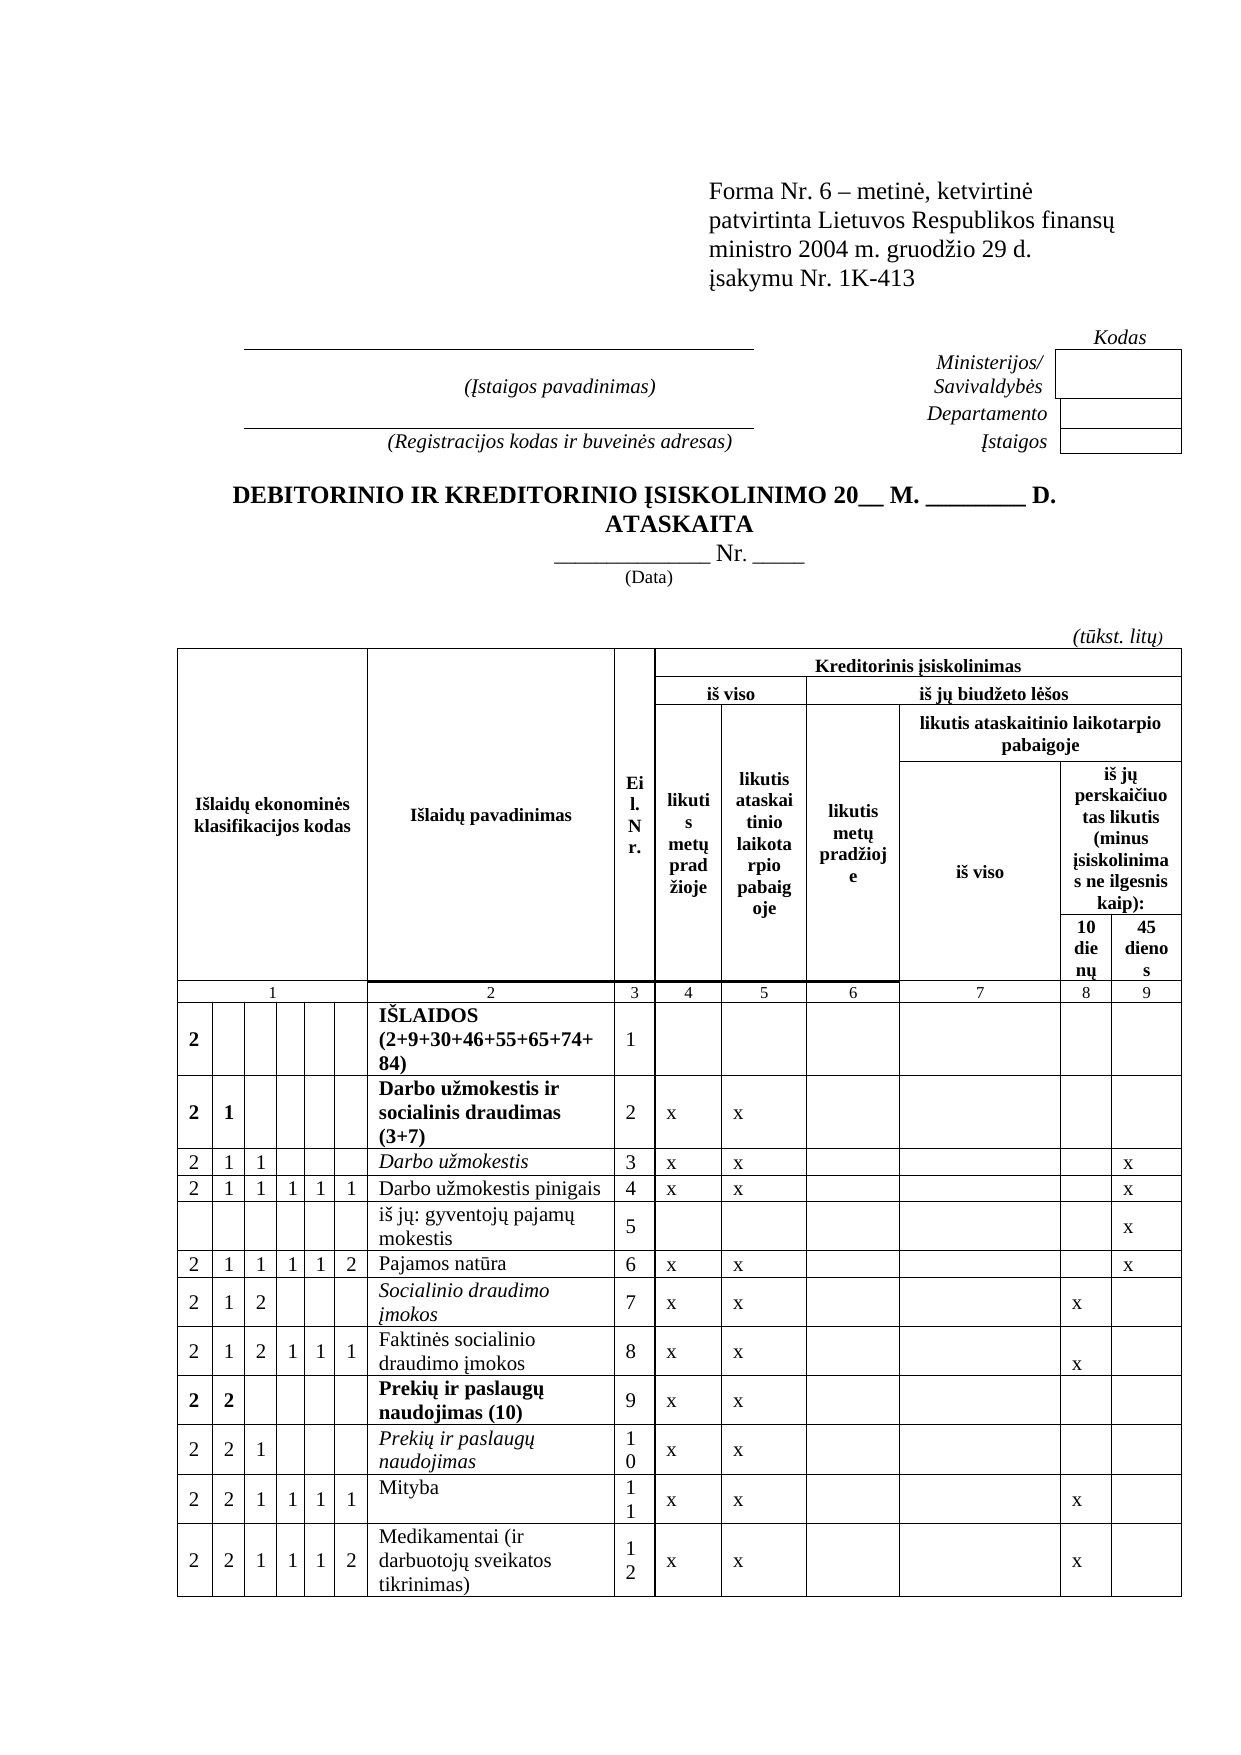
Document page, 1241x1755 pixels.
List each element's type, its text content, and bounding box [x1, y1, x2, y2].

table_cell [807, 398, 899, 427]
table_cell [784, 349, 818, 398]
table_cell [244, 453, 276, 478]
table_cell [807, 1176, 899, 1201]
table_cell [807, 428, 899, 453]
table_cell (Registracijos kodas ir buveinės adresas) [368, 429, 754, 453]
table_cell Departamento [900, 398, 1060, 427]
table_cell x [656, 1524, 721, 1596]
table_cell Socialinio draudimo įmokos [368, 1278, 614, 1326]
table_header [807, 320, 899, 349]
table_cell [305, 1278, 334, 1326]
table_cell [1112, 1327, 1181, 1375]
table_cell 1 [305, 1327, 334, 1375]
table_cell [277, 1149, 304, 1174]
table_cell [277, 1376, 304, 1424]
table_cell x [722, 1475, 806, 1523]
table_cell [276, 453, 304, 478]
table_cell x [722, 1524, 806, 1596]
table_cell [335, 1076, 367, 1148]
table_cell 9 [1112, 981, 1181, 1002]
table_cell x [1061, 1524, 1111, 1596]
table_cell [807, 1076, 899, 1148]
table_cell 1 [277, 1176, 304, 1201]
table_cell [245, 1376, 276, 1424]
table_cell [900, 1278, 1060, 1326]
table_cell [1061, 1176, 1111, 1201]
table_cell 1 [615, 1003, 654, 1075]
table_cell 2 [178, 1176, 212, 1201]
table_cell (tūkst. litų) [1038, 617, 1175, 648]
table_header [368, 320, 614, 349]
table_cell x [1061, 1278, 1111, 1326]
table_cell 10 [615, 1425, 654, 1473]
table_header [244, 320, 276, 349]
table_cell [807, 1003, 899, 1075]
table_cell [807, 1251, 899, 1277]
table_cell [212, 398, 244, 427]
table_cell Darbo užmokestis pinigais [368, 1176, 614, 1201]
table_cell [277, 1278, 304, 1326]
table_cell [807, 1149, 899, 1174]
table_cell [276, 398, 304, 427]
table_cell [178, 1202, 212, 1250]
table_cell [245, 1202, 276, 1250]
table_cell 1 [305, 1176, 334, 1201]
table_cell 5 [722, 983, 806, 1002]
table_cell [213, 1003, 244, 1075]
table_cell [1061, 1076, 1111, 1148]
table_cell x [656, 1376, 721, 1424]
table_cell [305, 1076, 334, 1148]
table_cell [807, 1475, 899, 1523]
table_cell 2 [245, 1327, 276, 1375]
table_cell x [656, 1176, 721, 1201]
table_cell x [722, 1149, 806, 1174]
table_cell 3 [615, 1149, 654, 1174]
table_cell 1 [213, 1076, 244, 1148]
table_cell [1060, 454, 1112, 478]
table_cell [212, 453, 244, 478]
table_cell 2 [178, 1003, 212, 1075]
table_cell [656, 1003, 721, 1075]
table_cell iš viso [656, 677, 806, 704]
table_cell [900, 1176, 1060, 1201]
table_cell [1061, 429, 1181, 453]
table_cell [1061, 1202, 1111, 1250]
table_cell ATASKAITA _______________ Nr. _____ (Data) [177, 509, 1181, 617]
table_cell 1 [245, 1425, 276, 1473]
table_cell [335, 1278, 367, 1326]
table_cell [807, 1524, 899, 1596]
table_cell [1061, 1149, 1111, 1174]
table_header Kodas [1060, 320, 1181, 349]
table_cell 2 [335, 1251, 367, 1277]
table_cell (Įstaigos pavadinimas) [368, 350, 754, 398]
table_cell [368, 453, 614, 478]
table_cell [900, 1251, 1060, 1277]
table_cell [277, 1076, 304, 1148]
table_header [614, 320, 655, 349]
table_cell Įstaigos [900, 428, 1060, 453]
table_cell x [1112, 1202, 1181, 1250]
table_cell likutis metų pradžioje [807, 705, 899, 980]
table_cell [245, 1003, 276, 1075]
table_cell 2 [335, 1524, 367, 1596]
table_cell [304, 398, 335, 427]
table_cell Mityba [368, 1475, 614, 1523]
table_cell x [1112, 1176, 1181, 1201]
table_cell [1061, 1376, 1111, 1424]
table_cell [305, 1003, 334, 1075]
table_cell [900, 1202, 1060, 1250]
table_cell x [1112, 1149, 1181, 1174]
table_cell 4 [656, 983, 721, 1002]
text ministro 2004 m. gruodžio 29 d. [177, 234, 1181, 263]
table_cell [271, 617, 310, 648]
table_cell x [656, 1327, 721, 1375]
table_cell [614, 453, 655, 478]
table_cell [335, 1376, 367, 1424]
table_cell [335, 1425, 367, 1473]
table_cell [807, 1327, 899, 1375]
table_cell 2 [178, 1327, 212, 1375]
table_cell [900, 1524, 1060, 1596]
table_cell [305, 1202, 334, 1250]
table_cell iš jų: gyventojų pajamų mokestis [368, 1202, 614, 1250]
table_cell Išlaidų ekonominės klasifikacijos kodas [178, 649, 367, 980]
table_cell 2 [178, 1149, 212, 1174]
table_cell Prekių ir paslaugų naudojimas (10) [368, 1376, 614, 1424]
table_cell 2 [178, 1425, 212, 1473]
text Forma Nr. 6 – metinė, ketvirtinė [177, 176, 1181, 205]
table_cell 8 [615, 1327, 654, 1375]
table_cell [335, 350, 367, 398]
table_cell 2 [178, 1475, 212, 1523]
table_cell [807, 1202, 899, 1250]
table_cell 2 [178, 1278, 212, 1326]
table_cell 2 [178, 1524, 212, 1596]
table_cell x [656, 1251, 721, 1277]
table_cell Prekių ir paslaugų naudojimas [368, 1425, 614, 1473]
table_cell Darbo užmokestis ir socialinis draudimas (3+7) [368, 1076, 614, 1148]
table_cell x [656, 1475, 721, 1523]
table_cell 45 dienos [1112, 915, 1181, 980]
table_cell x [722, 1076, 806, 1148]
table_cell 1 [245, 1251, 276, 1277]
table_cell [655, 398, 754, 427]
table_cell [900, 1003, 1060, 1075]
table_cell 5 [615, 1202, 654, 1250]
table_cell [277, 1003, 304, 1075]
table_cell 10 dienų [1061, 915, 1111, 980]
table_cell [305, 1149, 334, 1174]
table_cell 2 [213, 1475, 244, 1523]
table_cell 8 [1061, 981, 1111, 1002]
table_cell [929, 617, 1038, 648]
table_cell [177, 617, 208, 648]
table_cell [1112, 454, 1181, 478]
table_cell x [656, 1425, 721, 1473]
table_cell 2 [178, 1251, 212, 1277]
table_cell [213, 1202, 244, 1250]
table_cell 1 [305, 1251, 334, 1277]
table_cell [305, 1425, 334, 1473]
table_cell 6 [615, 1251, 654, 1277]
table_cell 2 [213, 1524, 244, 1596]
table_cell 12 [615, 1524, 654, 1596]
table_cell [1112, 1524, 1181, 1596]
table_header [304, 320, 335, 349]
table_cell [277, 1202, 304, 1250]
table_cell [305, 1376, 334, 1424]
table_cell Išlaidų pavadinimas [368, 649, 614, 980]
table_cell [335, 453, 367, 478]
table_cell 1 [335, 1176, 367, 1201]
table_cell 2 [213, 1376, 244, 1424]
table_cell 1 [277, 1251, 304, 1277]
table_cell [244, 429, 276, 453]
table_cell 11 [615, 1475, 654, 1523]
table_cell 1 [245, 1475, 276, 1523]
text įsakymu Nr. 1K-413 [177, 263, 1181, 291]
table_cell 1 [335, 1327, 367, 1375]
table_cell [1061, 1003, 1111, 1075]
table_cell [245, 1076, 276, 1148]
table_cell x [1061, 1475, 1111, 1523]
table_cell x [656, 1149, 721, 1174]
table_cell [208, 617, 240, 648]
table_cell [900, 1149, 1060, 1174]
table_cell [244, 398, 276, 427]
table_cell x [722, 1278, 806, 1326]
table_cell x [656, 1278, 721, 1326]
table_cell 2 [178, 1076, 212, 1148]
table_cell 1 [213, 1327, 244, 1375]
table_cell x [1061, 1327, 1111, 1375]
table_cell [900, 1475, 1060, 1523]
table_cell [722, 1202, 806, 1250]
table_cell [335, 1003, 367, 1075]
table_cell x [722, 1425, 806, 1473]
table_cell 1 [213, 1278, 244, 1326]
table_cell [1112, 1376, 1181, 1424]
table_cell [900, 453, 1060, 478]
table_cell Eil. Nr. [615, 649, 654, 980]
table_cell [1112, 1475, 1181, 1523]
table_cell 1 [178, 981, 367, 1002]
table_cell x [722, 1376, 806, 1424]
table_cell 4 [615, 1176, 654, 1201]
table_cell [807, 453, 899, 478]
table_cell 2 [178, 1376, 212, 1424]
table_cell x [722, 1251, 806, 1277]
table_cell [335, 398, 367, 427]
table_cell 2 [213, 1425, 244, 1473]
table_cell 3 [615, 983, 654, 1002]
table_cell 1 [245, 1149, 276, 1174]
table_cell [1175, 617, 1181, 648]
table_cell 1 [277, 1475, 304, 1523]
table_cell [335, 1202, 367, 1250]
table_cell [240, 617, 271, 648]
table_cell [900, 1076, 1060, 1148]
table_cell [335, 429, 367, 453]
table_cell 1 [305, 1475, 334, 1523]
text patvirtinta Lietuvos Respublikos finansų [177, 205, 1181, 234]
table_cell Faktinės socialinio draudimo įmokos [368, 1327, 614, 1375]
table_cell [277, 1425, 304, 1473]
table_cell x [722, 1327, 806, 1375]
table_cell Medikamentai (ir darbuotojų sveikatos tikrinimas) [368, 1524, 614, 1596]
table_cell 1 [213, 1176, 244, 1201]
table_header [655, 320, 754, 349]
table_cell 6 [807, 983, 899, 1002]
table_cell [807, 1278, 899, 1326]
table_cell [656, 1202, 721, 1250]
table_cell [1112, 478, 1181, 509]
table_cell iš viso [900, 762, 1060, 980]
table_cell 1 [213, 1251, 244, 1277]
table_cell likutis ataskaitinio laikotarpio pabaigoje [900, 705, 1181, 761]
table_cell [807, 1425, 899, 1473]
table_cell [900, 1376, 1060, 1424]
table_cell [1056, 350, 1181, 398]
table_cell [310, 617, 747, 648]
table_cell Pajamos natūra [368, 1251, 614, 1277]
table_cell Darbo užmokestis [368, 1149, 614, 1174]
table_cell likutis ataskaitinio laikotarpio pabaigoje [722, 705, 806, 980]
table_cell [1112, 1278, 1181, 1326]
table_cell 1 [335, 1475, 367, 1523]
table_cell [754, 428, 807, 453]
table_cell [722, 1003, 806, 1075]
table_cell [368, 398, 614, 427]
table_cell 7 [900, 981, 1060, 1002]
table_header [335, 320, 367, 349]
table_cell [304, 350, 335, 398]
table_cell [1112, 1076, 1181, 1148]
table_cell [212, 428, 244, 453]
table_cell 1 [305, 1524, 334, 1596]
table_cell [244, 350, 276, 398]
table_header [754, 320, 807, 349]
table_cell [1061, 399, 1181, 427]
table_cell [747, 617, 844, 648]
table_cell [177, 349, 212, 398]
table_header [212, 320, 244, 349]
table_cell 1 [245, 1524, 276, 1596]
table_cell iš jų perskaičiuotas likutis (minus įsiskolinimas ne ilgesnis kaip): [1061, 762, 1181, 913]
table_cell [900, 1425, 1060, 1473]
table_cell iš jų biudžeto lėšos [807, 677, 1181, 704]
table_cell [177, 453, 212, 478]
table_header [177, 320, 212, 349]
table_cell [754, 398, 807, 427]
table_cell x [722, 1176, 806, 1201]
table_cell [845, 617, 929, 648]
table_cell [754, 453, 807, 478]
table_cell [276, 350, 304, 398]
table_cell x [1112, 1251, 1181, 1277]
table_cell 2 [245, 1278, 276, 1326]
table_cell [1061, 1251, 1111, 1277]
table_cell [1061, 1425, 1111, 1473]
table_cell likutis metų pradžioje [656, 705, 721, 980]
table_cell [614, 398, 655, 427]
table_cell DEBITORINIO IR KREDITORINIO ĮSISKOLINIMO 20__ M. ________ D. [177, 478, 1112, 509]
table_cell [212, 349, 244, 398]
table_cell 1 [245, 1176, 276, 1201]
table_cell [655, 453, 754, 478]
table_cell 1 [213, 1149, 244, 1174]
table_cell [276, 429, 304, 453]
table_header [900, 320, 1060, 349]
table_cell [807, 1376, 899, 1424]
table_cell IŠLAIDOS (2+9+30+46+55+65+74+84) [368, 1003, 614, 1075]
table_cell [177, 428, 212, 453]
table_cell [900, 1327, 1060, 1375]
table_cell 9 [615, 1376, 654, 1424]
table_cell Ministerijos/Savivaldybės [818, 349, 1055, 398]
table_cell [335, 1149, 367, 1174]
table_cell 2 [368, 983, 614, 1002]
table_cell [754, 349, 784, 398]
table_cell 2 [615, 1076, 654, 1148]
table_cell [1112, 1425, 1181, 1473]
table_header [276, 320, 304, 349]
table_cell Kreditorinis įsiskolinimas [656, 649, 1181, 676]
table_cell [304, 429, 335, 453]
table_cell [177, 398, 212, 427]
table_cell x [656, 1076, 721, 1148]
table_cell [1112, 1003, 1181, 1075]
table_cell [304, 453, 335, 478]
table_cell 1 [277, 1524, 304, 1596]
table_cell 7 [615, 1278, 654, 1326]
table_cell 1 [277, 1327, 304, 1375]
